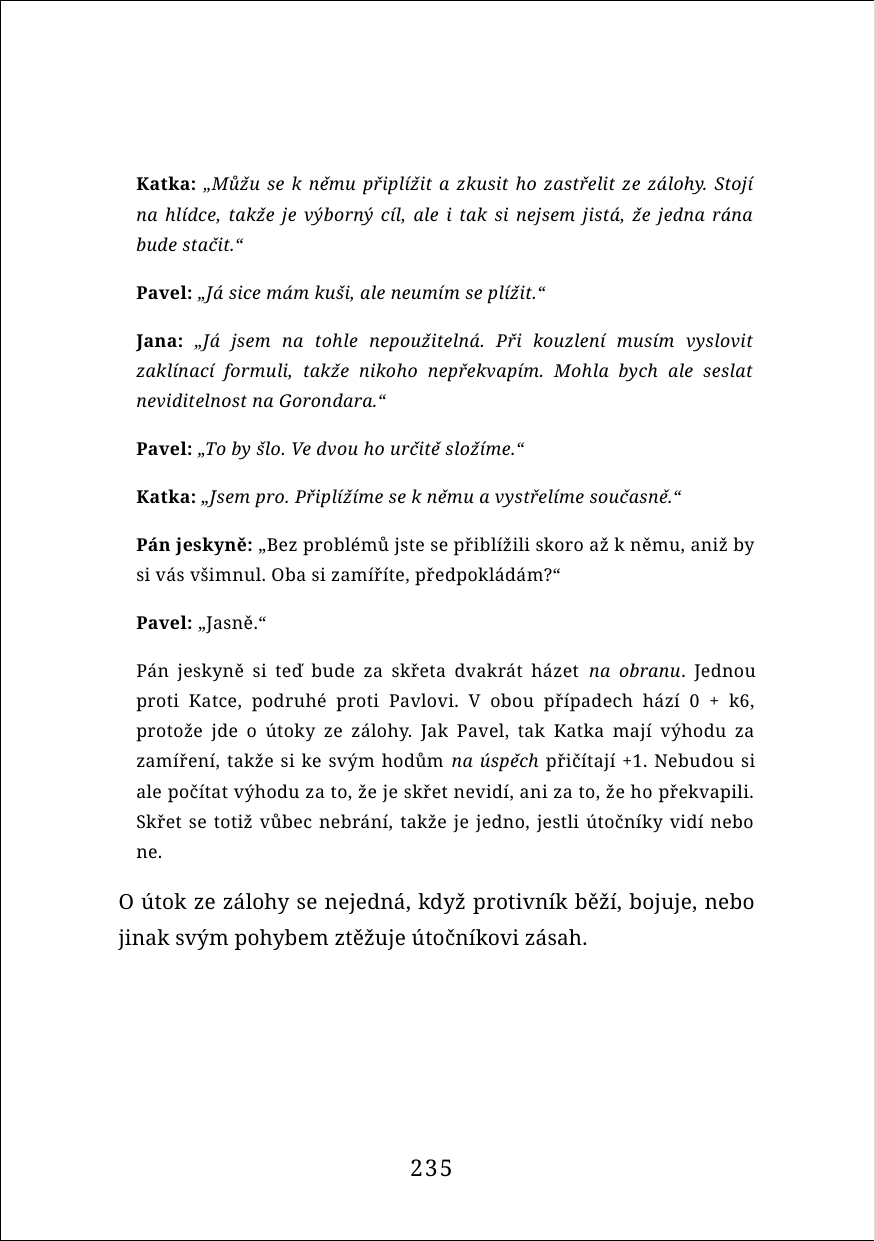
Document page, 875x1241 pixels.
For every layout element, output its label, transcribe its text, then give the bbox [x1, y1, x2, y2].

text O útok ze zálohy se nejedná, když protivník běží, bojuje, nebo jinak svým pohybem ztěžuje útočníkovi zásah. [118, 887, 756, 951]
text Pán jeskyně si teď bude za skřeta dvakrát házet na obranu. Jednou proti Katce, podruhé proti Pavlovi. V obou případech hází 0 + k6, protože jde o útoky ze zálohy. Jak Pavel, tak Katka mají výhodu za zamíření, takže si ke svým hodům na úspěch přičítají +1. Nebudou si ale počítat výhodu za to, že je skřet nevidí, ani za to, že ho překvapili. Skřet se totiž vůbec nebrání, takže je jedno, jestli útočníky vidí nebo ne. [136, 658, 756, 864]
text Pavel: „Já sice mám kuši, ale neumím se plížit.“ [136, 280, 756, 304]
text Katka: „Jsem pro. Připlížíme se k němu a vystřelíme současně.“ [136, 484, 756, 508]
text Pavel: „To by šlo. Ve dvou ho určitě složíme.“ [136, 436, 756, 461]
text Pavel: „Jasně.“ [136, 610, 756, 634]
text Jana: „Já jsem na tohle nepoužitelná. Při kouzlení musím vyslovit zaklínací formuli, takže nikoho nepřekvapím. Mohla bych ale seslat neviditelnost na Gorondara.“ [136, 328, 756, 413]
text Pán jeskyně: „Bez problémů jste se přiblížili skoro až k němu, aniž by si vás všimnul. Oba si zamíříte, předpokládám?“ [136, 532, 756, 587]
text Katka: „Můžu se k němu připlížit a zkusit ho zastřelit ze zálohy. Stojí na hlídce, takže je výborný cíl, ale i tak si nejsem jistá, že jedna rána bude stačit.“ [136, 172, 756, 256]
